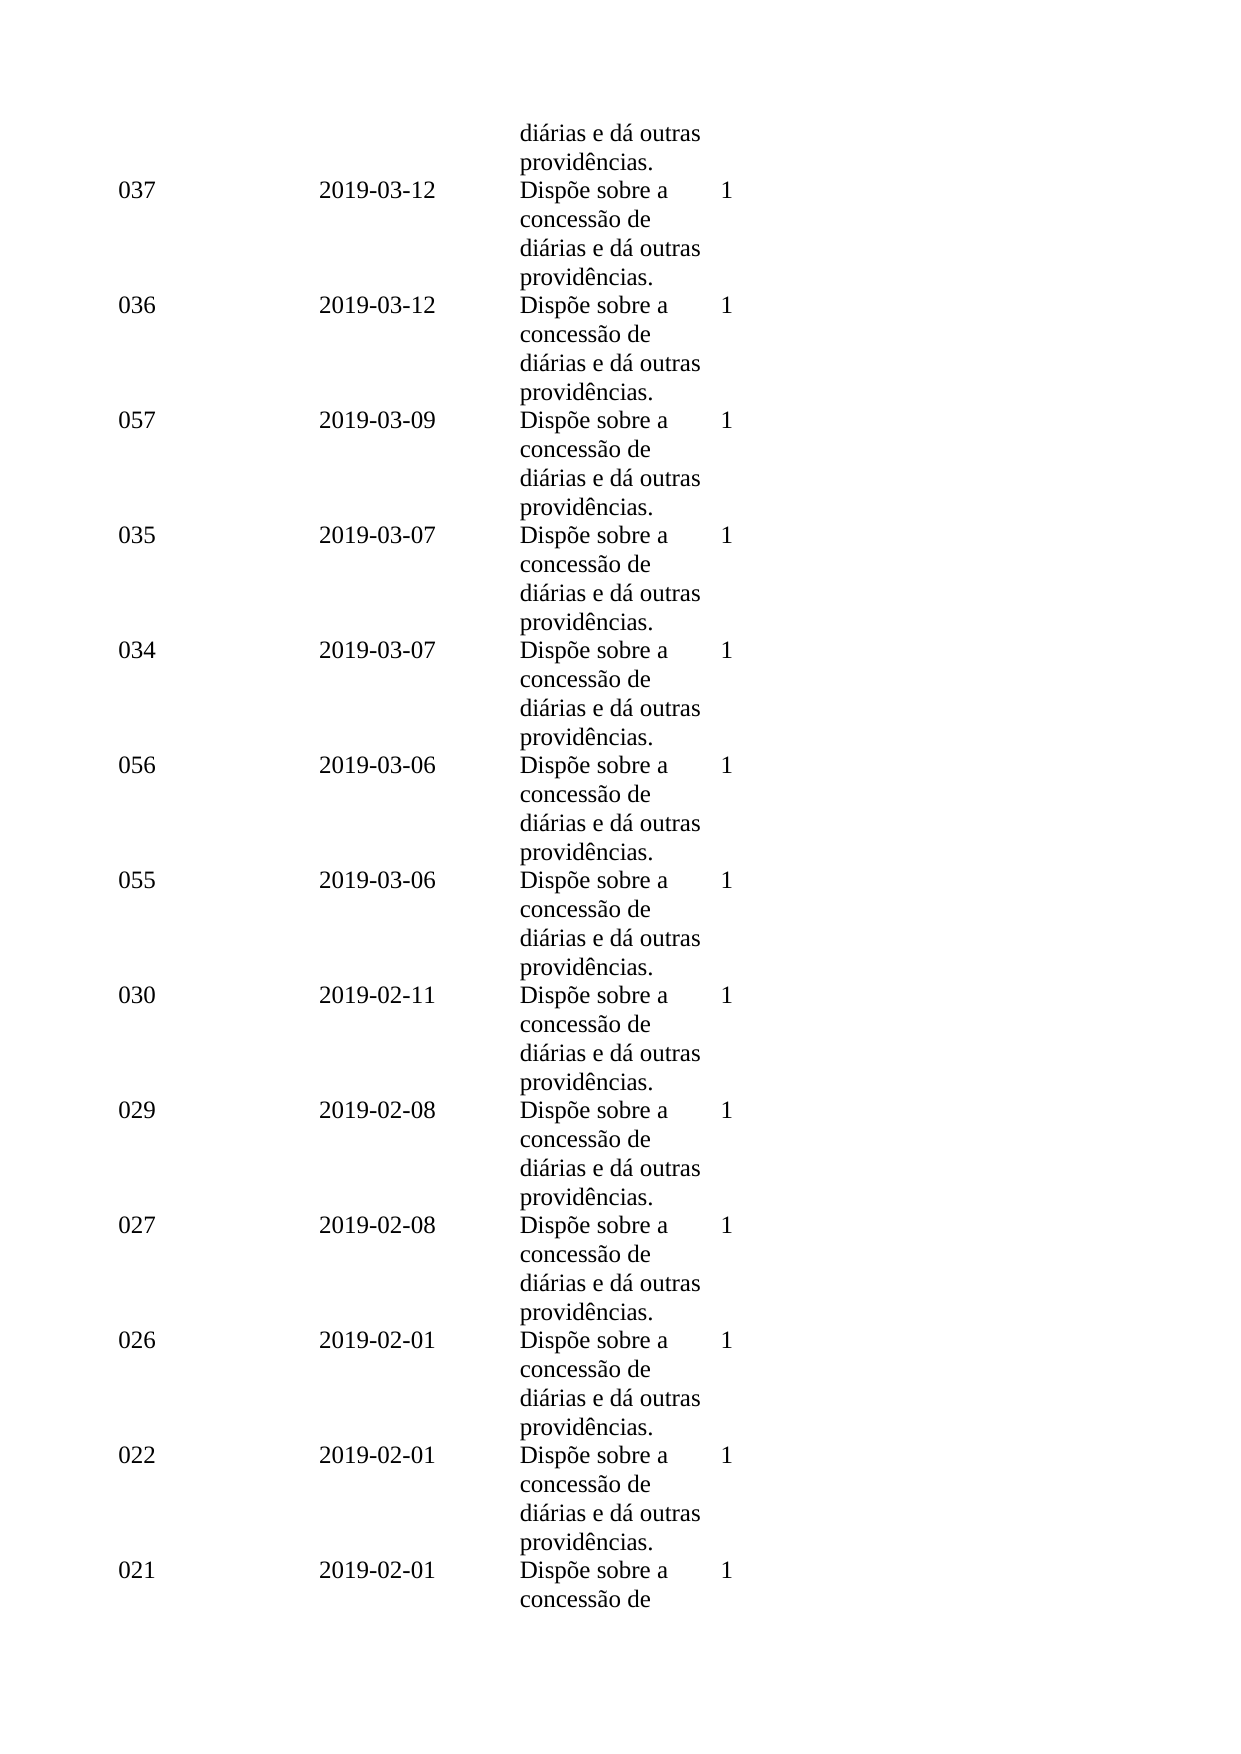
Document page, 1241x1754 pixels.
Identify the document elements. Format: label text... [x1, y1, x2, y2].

table_cell Dispõe sobre a concessão de diárias e dá outras providências. [520, 866, 720, 981]
table_cell 2019-02-11 [319, 981, 519, 1096]
table_cell 2019-02-01 [319, 1556, 519, 1613]
table_cell 2019-03-07 [319, 636, 519, 751]
table_cell 022 [118, 1441, 319, 1556]
table_cell Dispõe sobre a concessão de diárias e dá outras providências. [520, 291, 720, 406]
table_cell 1 [720, 636, 921, 751]
table_cell Dispõe sobre a concessão de diárias e dá outras providências. [520, 521, 720, 636]
table_cell [921, 176, 1122, 291]
table_cell 1 [720, 1096, 921, 1211]
table_cell Dispõe sobre a concessão de diárias e dá outras providências. [520, 406, 720, 521]
table_cell 1 [720, 291, 921, 406]
table_cell 026 [118, 1326, 319, 1441]
table_cell 2019-02-08 [319, 1211, 519, 1326]
table_cell 1 [720, 1556, 921, 1613]
table_cell 1 [720, 981, 921, 1096]
table_cell 1 [720, 1441, 921, 1556]
table_cell 1 [720, 866, 921, 981]
table_cell Dispõe sobre a concessão de diárias e dá outras providências. [520, 1441, 720, 1556]
table_cell 1 [720, 1211, 921, 1326]
table_cell [921, 1441, 1122, 1556]
table_cell 1 [720, 176, 921, 291]
table_cell [118, 118, 319, 176]
table_cell 2019-03-12 [319, 176, 519, 291]
table_cell 027 [118, 1211, 319, 1326]
table_cell 029 [118, 1096, 319, 1211]
table_cell [319, 118, 519, 176]
table_cell [921, 1096, 1122, 1211]
table_cell [921, 981, 1122, 1096]
table_cell 2019-03-07 [319, 521, 519, 636]
table_cell [921, 521, 1122, 636]
table_cell 2019-02-08 [319, 1096, 519, 1211]
table_cell Dispõe sobre a concessão de diárias e dá outras providências. [520, 176, 720, 291]
table_cell diárias e dá outras providências. [520, 118, 720, 176]
table_cell [921, 636, 1122, 751]
table_cell [921, 406, 1122, 521]
table_cell [921, 291, 1122, 406]
table_cell Dispõe sobre a concessão de diárias e dá outras providências. [520, 1211, 720, 1326]
table_cell [921, 118, 1122, 176]
table_cell 030 [118, 981, 319, 1096]
table_cell 021 [118, 1556, 319, 1613]
table_cell Dispõe sobre a concessão de diárias e dá outras providências. [520, 981, 720, 1096]
table_cell 2019-02-01 [319, 1326, 519, 1441]
table_cell [921, 866, 1122, 981]
table_cell [720, 118, 921, 176]
table_cell 1 [720, 1326, 921, 1441]
table_cell [921, 751, 1122, 866]
table_cell Dispõe sobre a concessão de diárias e dá outras providências. [520, 1326, 720, 1441]
table_cell 2019-02-01 [319, 1441, 519, 1556]
table_cell [921, 1211, 1122, 1326]
table_cell [921, 1556, 1122, 1613]
table_cell Dispõe sobre a concessão de diárias e dá outras providências. [520, 1096, 720, 1211]
table_cell 2019-03-09 [319, 406, 519, 521]
table_cell 037 [118, 176, 319, 291]
table_cell 057 [118, 406, 319, 521]
table_cell Dispõe sobre a concessão de diárias e dá outras providências. [520, 751, 720, 866]
table_cell Dispõe sobre a concessão de [520, 1556, 720, 1613]
table_cell 036 [118, 291, 319, 406]
table_cell 2019-03-06 [319, 866, 519, 981]
table_cell [921, 1326, 1122, 1441]
table_cell 2019-03-12 [319, 291, 519, 406]
table_cell 035 [118, 521, 319, 636]
table_cell 1 [720, 406, 921, 521]
table_cell 055 [118, 866, 319, 981]
table_cell 034 [118, 636, 319, 751]
table_cell 056 [118, 751, 319, 866]
table_cell 1 [720, 521, 921, 636]
table_cell Dispõe sobre a concessão de diárias e dá outras providências. [520, 636, 720, 751]
table_cell 2019-03-06 [319, 751, 519, 866]
table_cell 1 [720, 751, 921, 866]
